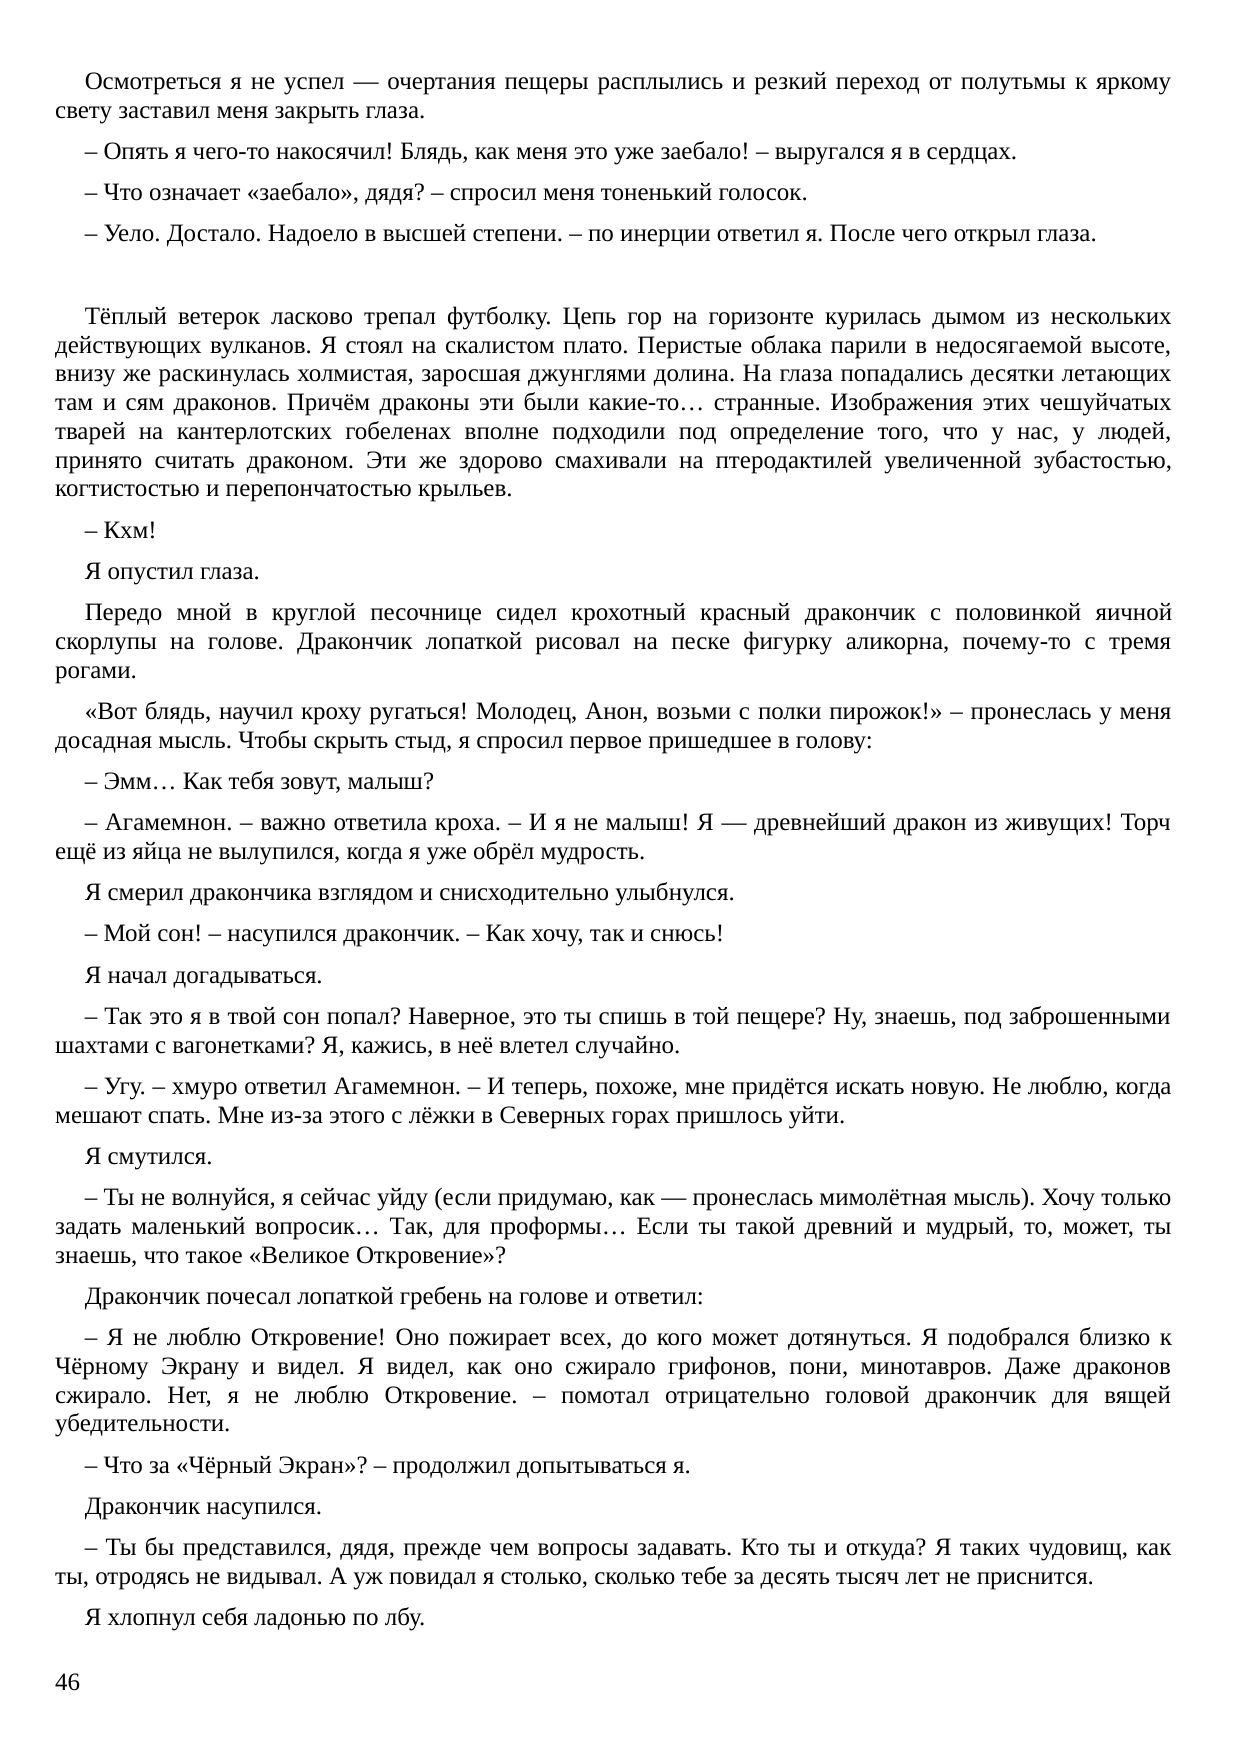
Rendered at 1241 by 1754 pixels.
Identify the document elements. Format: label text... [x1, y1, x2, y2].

text Я хлопнул себя ладонью по лбу. [55, 1602, 1173, 1631]
text – Уело. Достало. Надоело в высшей степени. – по инерции ответил я. После чего открыл глаза. [55, 218, 1173, 247]
text Дракончик насупился. [55, 1491, 1173, 1520]
text Осмотреться я не успел — очертания пещеры расплылись и резкий переход от полутьмы к яркому свету заставил меня закрыть глаза. [55, 66, 1173, 123]
text Передо мной в круглой песочнице сидел крохотный красный дракончик с половинкой яичной скорлупы на голове. Дракончик лопаткой рисовал на песке фигурку аликорна, почему-то с тремя рогами. [55, 597, 1173, 683]
text Я опустил глаза. [55, 556, 1173, 585]
text – Ты бы представился, дядя, прежде чем вопросы задавать. Кто ты и откуда? Я таких чудовищ, как ты, отродясь не видывал. А уж повидал я столько, сколько тебе за десять тысяч лет не приснится. [55, 1532, 1173, 1590]
text – Эмм… Как тебя зовут, малыш? [55, 766, 1173, 795]
text «Вот блядь, научил кроху ругаться! Молодец, Анон, возьми с полки пирожок!» – пронеслась у меня досадная мысль. Чтобы скрыть стыд, я спросил первое пришедшее в голову: [55, 696, 1173, 753]
text – Я не люблю Откровение! Оно пожирает всех, до кого может дотянуться. Я подобрался близко к Чёрному Экрану и видел. Я видел, как оно сжирало грифонов, пони, минотавров. Даже драконов сжирало. Нет, я не люблю Откровение. – помотал отрицательно головой дракончик для вящей убедительности. [55, 1322, 1173, 1437]
text Я смутился. [55, 1141, 1173, 1170]
text Я смерил дракончика взглядом и снисходительно улыбнулся. [55, 877, 1173, 906]
text – Опять я чего-то накосячил! Блядь, как меня это уже заебало! – выругался я в сердцах. [55, 136, 1173, 165]
text Тёплый ветерок ласково трепал футболку. Цепь гор на горизонте курилась дымом из нескольких действующих вулканов. Я стоял на скалистом плато. Перистые облака парили в недосягаемой высоте, внизу же раскинулась холмистая, заросшая джунглями долина. На глаза попадались десятки летающих там и сям драконов. Причём драконы эти были какие-то… странные. Изображения этих чешуйчатых тварей на кантерлотских гобеленах вполне подходили под определение того, что у нас, у людей, принято считать драконом. Эти же здорово смахивали на птеродактилей увеличенной зубастостью, когтистостью и перепончатостью крыльев. [55, 301, 1173, 502]
text – Что означает «заебало», дядя? – спросил меня тоненький голосок. [55, 177, 1173, 206]
text – Кхм! [55, 515, 1173, 543]
text Дракончик почесал лопаткой гребень на голове и ответил: [55, 1281, 1173, 1310]
text – Агамемнон. – важно ответила кроха. – И я не малыш! Я — древнейший дракон из живущих! Торч ещё из яйца не вылупился, когда я уже обрёл мудрость. [55, 807, 1173, 865]
text – Ты не волнуйся, я сейчас уйду (если придумаю, как — пронеслась мимолётная мысль). Хочу только задать маленький вопросик… Так, для проформы… Если ты такой древний и мудрый, то, может, ты знаешь, что такое «Великое Откровение»? [55, 1182, 1173, 1268]
text – Мой сон! – насупился дракончик. – Как хочу, так и снюсь! [55, 918, 1173, 947]
text – Угу. – хмуро ответил Агамемнон. – И теперь, похоже, мне придётся искать новую. Не люблю, когда мешают спать. Мне из-за этого с лёжки в Северных горах пришлось уйти. [55, 1071, 1173, 1128]
text – Что за «Чёрный Экран»? – продолжил допытываться я. [55, 1450, 1173, 1478]
text – Так это я в твой сон попал? Наверное, это ты спишь в той пещере? Ну, знаешь, под заброшенными шахтами с вагонетками? Я, кажись, в неё влетел случайно. [55, 1001, 1173, 1058]
text Я начал догадываться. [55, 960, 1173, 988]
